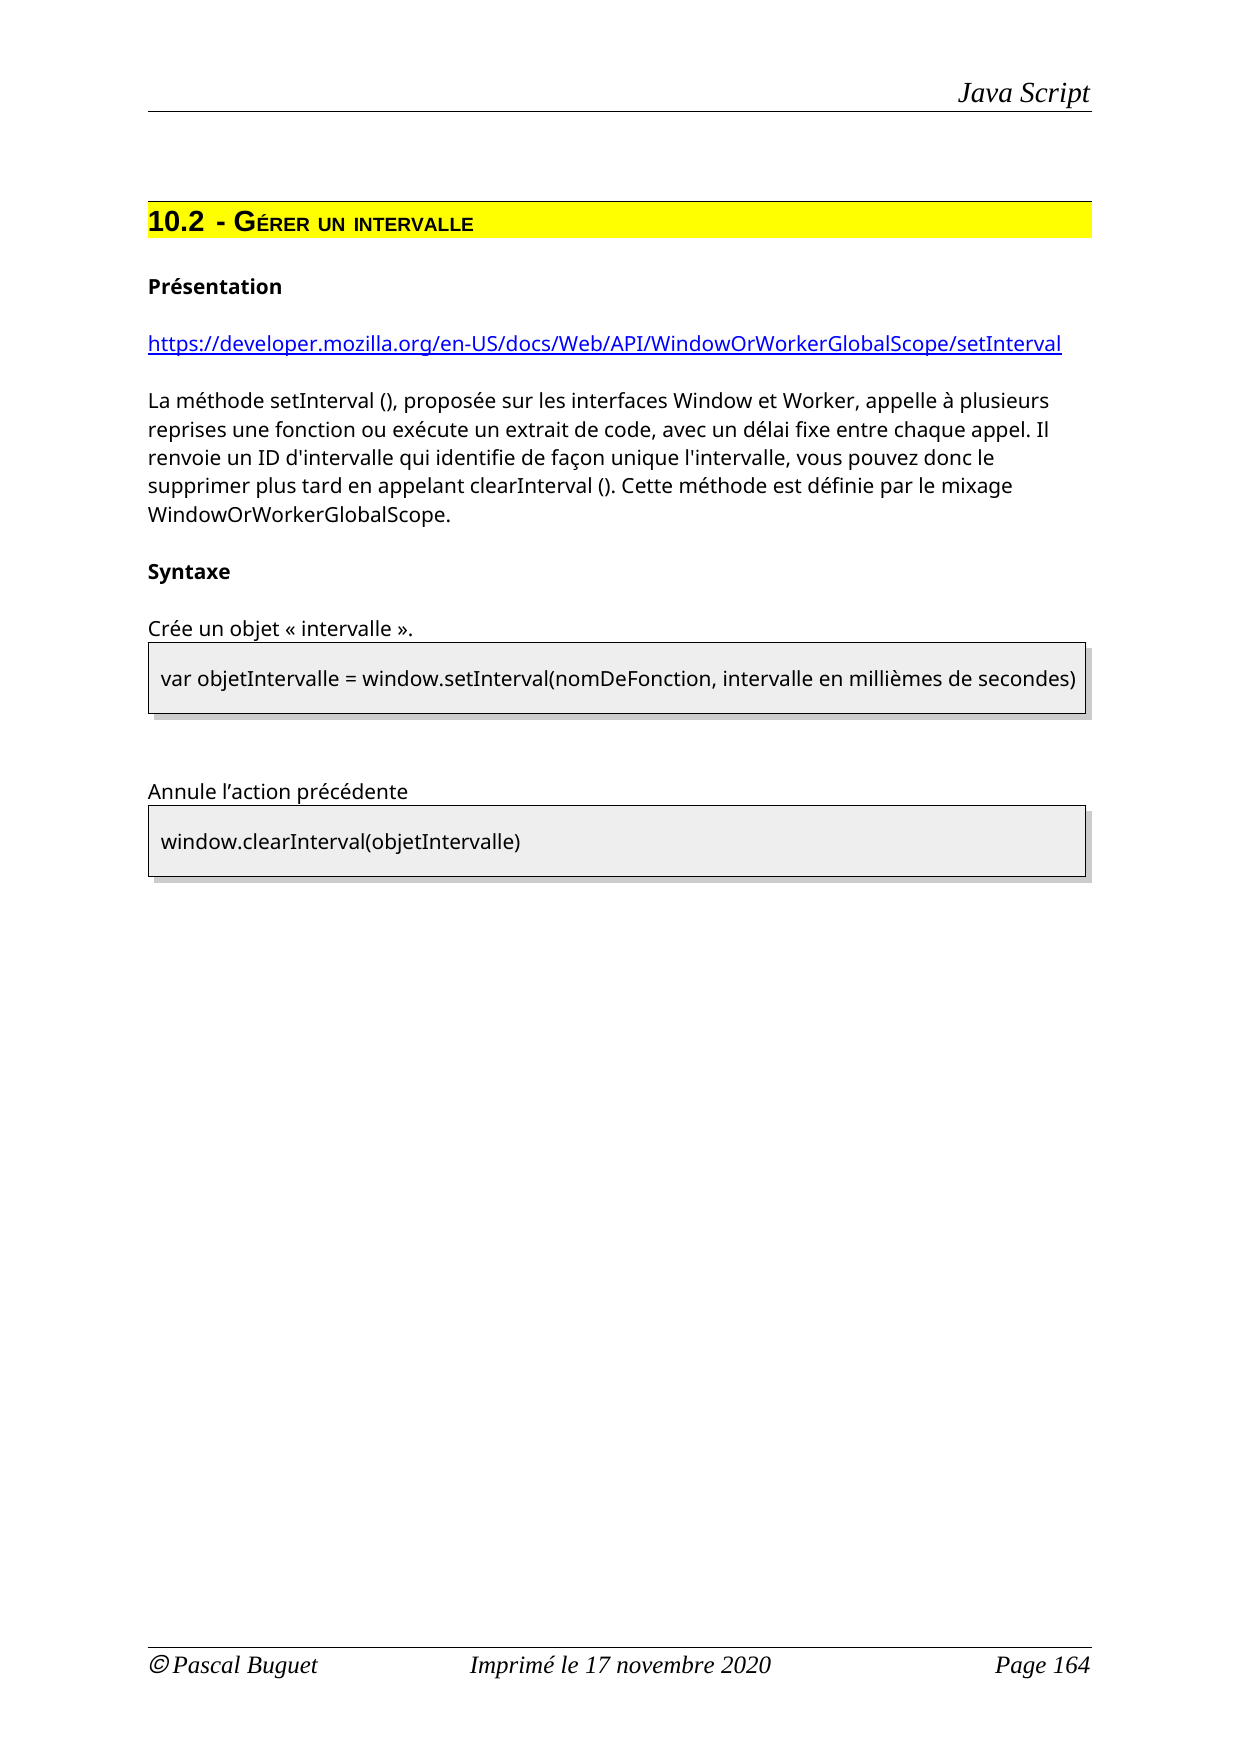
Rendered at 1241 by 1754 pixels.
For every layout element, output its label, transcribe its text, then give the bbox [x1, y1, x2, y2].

text Crée un objet « intervalle ». [148, 614, 1092, 642]
text Annule l’action précédente [148, 777, 1092, 805]
text Présentation [148, 272, 1092, 301]
text La méthode setInterval (), proposée sur les interfaces Window et Worker, appelle à plusieurs reprises une fonction ou exécute un extrait de code, avec un délai fixe entre chaque appel. Il renvoie un ID d'intervalle qui identifie de façon unique l'intervalle, vous pouvez donc le supprimer plus tard en appelant clearInterval (). Cette méthode est définie par le mixage WindowOrWorkerGlobalScope. [148, 386, 1092, 528]
text var objetIntervalle = window.setInterval(nomDeFonction, intervalle en millièmes de secondes) [149, 643, 1085, 713]
text https://developer.mozilla.org/en-US/docs/Web/API/WindowOrWorkerGlobalScope/setInterval [148, 329, 1092, 358]
text Syntaxe [148, 557, 1092, 585]
text window.clearInterval(objetIntervalle) [149, 806, 1085, 876]
subtitle - Gérer un intervalle [148, 202, 1092, 238]
